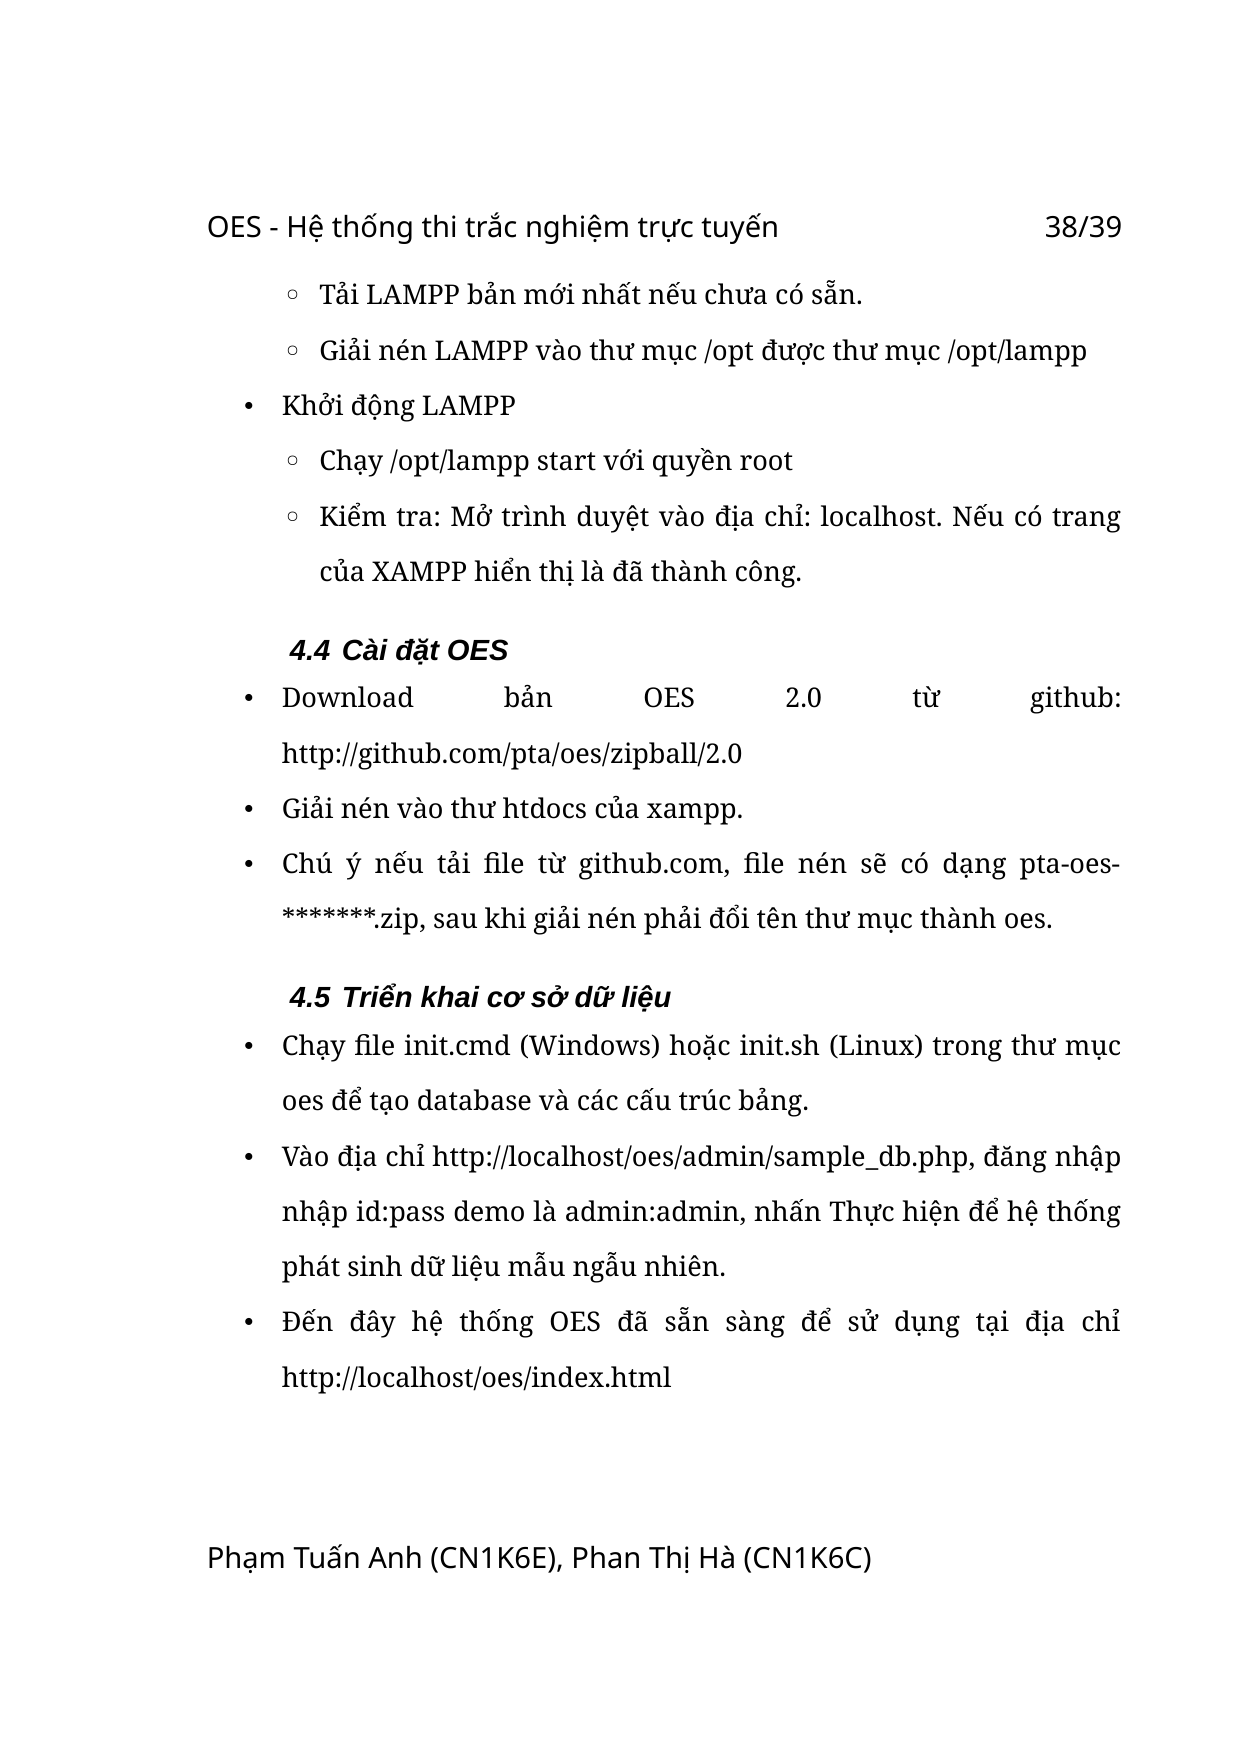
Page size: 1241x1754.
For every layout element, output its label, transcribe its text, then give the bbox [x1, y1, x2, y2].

list Download bản OES 2.0 từ github: http://github.com/pta/oes/zipball/2.0 [244, 679, 1122, 771]
list Giải nén vào thư htdocs của xampp. [244, 789, 1122, 826]
list Chạy file init.cmd (Windows) hoặc init.sh (Linux) trong thư mục oes để tạo database và các cấu trúc bảng. [244, 1026, 1122, 1118]
list Kiểm tra: Mở trình duyệt vào địa chỉ: localhost. Nếu có trang của XAMPP hiển thị là đã thành công. [282, 497, 1122, 589]
list Vào địa chỉ http://localhost/oes/admin/sample_db.php, đăng nhập nhập id:pass demo là admin:admin, nhấn Thực hiện để hệ thống phát sinh dữ liệu mẫu ngẫu nhiên. [244, 1137, 1122, 1284]
subtitle Triển khai cơ sở dữ liệu [282, 980, 1122, 1014]
list Tải LAMPP bản mới nhất nếu chưa có sẵn. [282, 276, 1122, 313]
list Khởi động LAMPP [244, 386, 1122, 423]
list Giải nén LAMPP vào thư mục /opt được thư mục /opt/lampp [282, 331, 1122, 368]
list Đến đây hệ thống OES đã sẵn sàng để sử dụng tại địa chỉ http://localhost/oes/index.html [244, 1303, 1122, 1395]
subtitle Cài đặt OES [282, 633, 1122, 666]
list Chạy /opt/lampp start với quyền root [282, 442, 1122, 479]
list Chú ý nếu tải file từ github.com, file nén sẽ có dạng pta-oes-*******.zip, sau khi giải nén phải đổi tên thư mục thành oes. [244, 845, 1122, 937]
